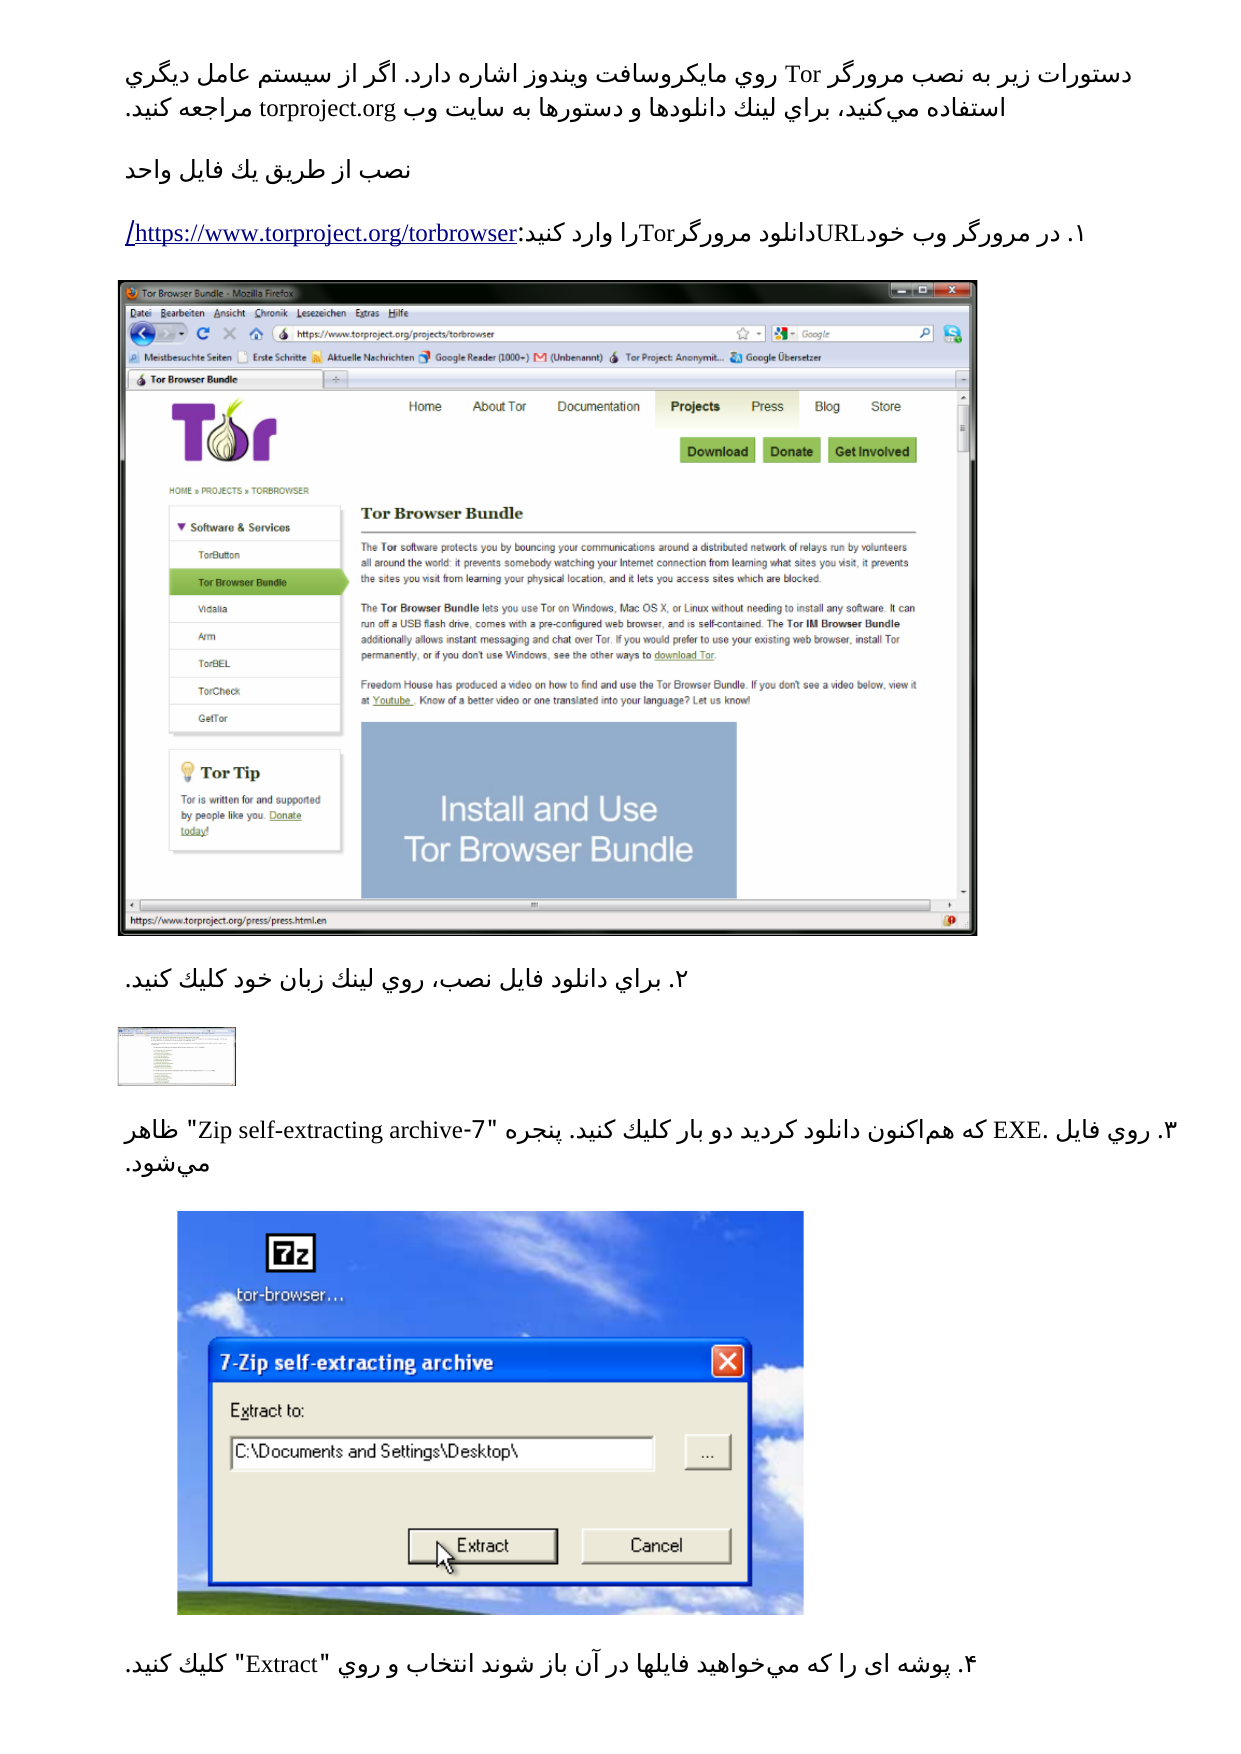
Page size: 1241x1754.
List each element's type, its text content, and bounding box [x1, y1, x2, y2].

text نصب از طریق يك فايل واحد [118, 156, 1181, 188]
text دستورات زير به نصب مرورگر Tor روي مايكروسافت ويندوز اشاره دارد. اگر از سيستم عامل ديگري استفاده مي‌كنيد، براي لينك دانلودها و دستورها به سايت وب torproject.org مراجعه كنيد. [118, 59, 1181, 126]
picture [117, 1027, 236, 1086]
picture [177, 1211, 804, 1615]
text ۴. پوشه ای را كه مي‌خواهيد فايلها در آن باز شوند انتخاب و روي "Extract" كليك كنيد. [118, 1649, 1181, 1683]
text ۱. در مرورگر وب خودURLدانلود مرورگرTorرا وارد كنيد:https://www.torproject.org/torbrowser/ [118, 218, 1181, 251]
text ۲. براي دانلود فايل نصب، روي لينك زبان خود كليك كنيد. [118, 965, 1181, 997]
text ۳. روي فايل .EXE كه هم‌اكنون دانلود كرديد دو بار ‌كليك كنيد. پنجره "7-Zip self-extracting archive" ظاهر مي‌شود. [118, 1115, 1181, 1182]
picture [117, 280, 978, 936]
